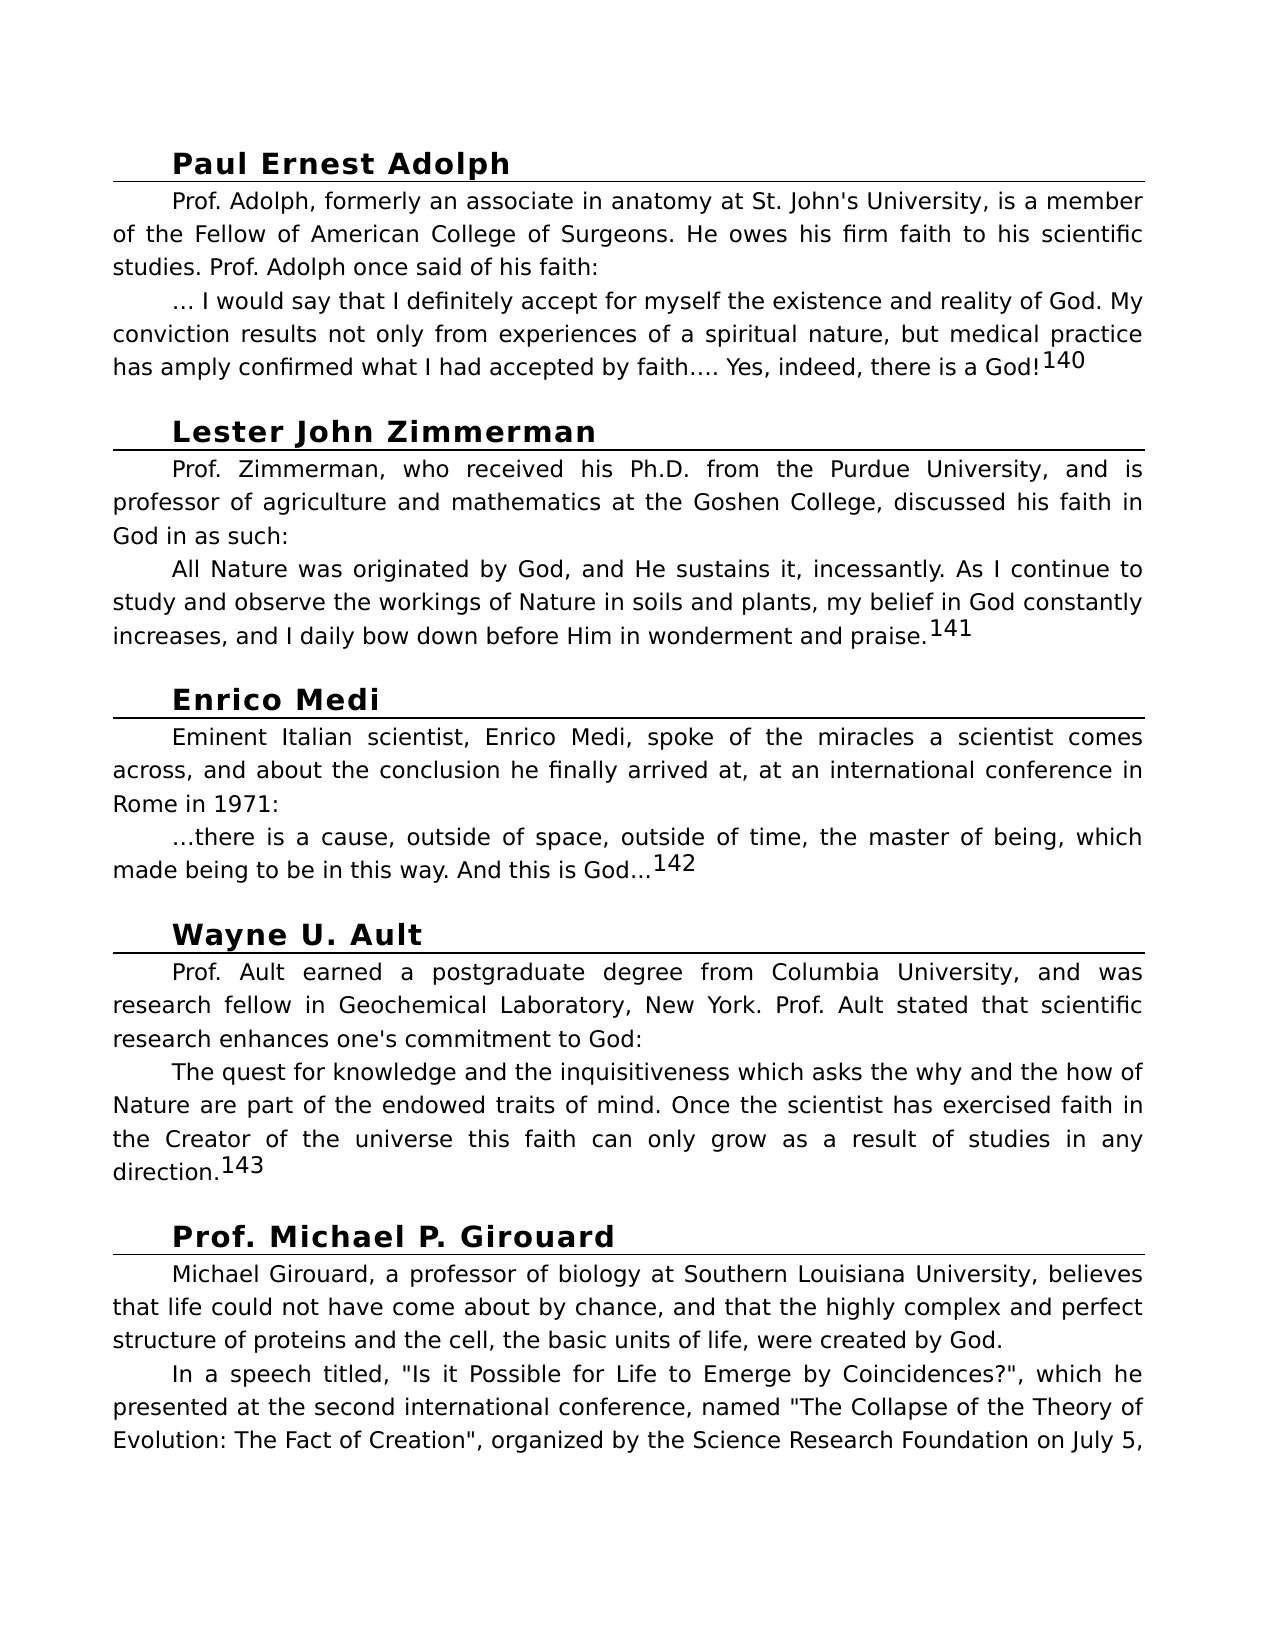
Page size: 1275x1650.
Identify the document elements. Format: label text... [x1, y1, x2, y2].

text Prof. Zimmerman, who received his Ph.D. from the Purdue University, and is professor of agriculture and mathematics at the Goshen College, discussed his faith in God in as such: [112, 451, 1145, 551]
text Prof. Ault earned a postgraduate degree from Columbia University, and was research fellow in Geochemical Laboratory, New York. Prof. Ault stated that scientific research enhances one's commitment to God: [112, 954, 1145, 1054]
text Prof. Michael P. Girouard [112, 1221, 1145, 1255]
text Eminent Italian scientist, Enrico Medi, spoke of the miracles a scientist comes across, and about the conclusion he finally arrived at, at an international conference in Rome in 1971: [112, 719, 1145, 819]
text The quest for knowledge and the inquisitiveness which asks the why and the how of Nature are part of the endowed traits of mind. Once the scientist has exercised faith in the Creator of the universe this faith can only grow as a result of studies in any direction.143 [112, 1054, 1145, 1187]
text Paul Ernest Adolph [112, 148, 1145, 182]
text Prof. Adolph, formerly an associate in anatomy at St. John's University, is a member of the Fellow of American College of Surgeons. He owes his firm faith to his scientific studies. Prof. Adolph once said of his faith: [112, 182, 1145, 282]
text … I would say that I definitely accept for myself the existence and reality of God. My conviction results not only from experiences of a spiritual nature, but medical practice has amply confirmed what I had accepted by faith…. Yes, indeed, there is a God!140 [112, 282, 1145, 382]
text …there is a cause, outside of space, outside of time, the master of being, which made being to be in this way. And this is God...142 [112, 819, 1145, 886]
text Wayne U. Ault [112, 919, 1145, 954]
text Lester John Zimmerman [112, 416, 1145, 451]
text Michael Girouard, a professor of biology at Southern Louisiana University, believes that life could not have come about by chance, and that the highly complex and perfect structure of proteins and the cell, the basic units of life, were created by God. [112, 1255, 1145, 1355]
text All Nature was originated by God, and He sustains it, incessantly. As I continue to study and observe the workings of Nature in soils and plants, my belief in God constantly increases, and I daily bow down before Him in wonderment and praise.141 [112, 551, 1145, 651]
text Enrico Medi [112, 684, 1145, 719]
text In a speech titled, "Is it Possible for Life to Emerge by Coincidences?", which he presented at the second international conference, named "The Collapse of the Theory of Evolution: The Fact of Creation", organized by the Science Research Foundation on July 5, [112, 1355, 1145, 1455]
